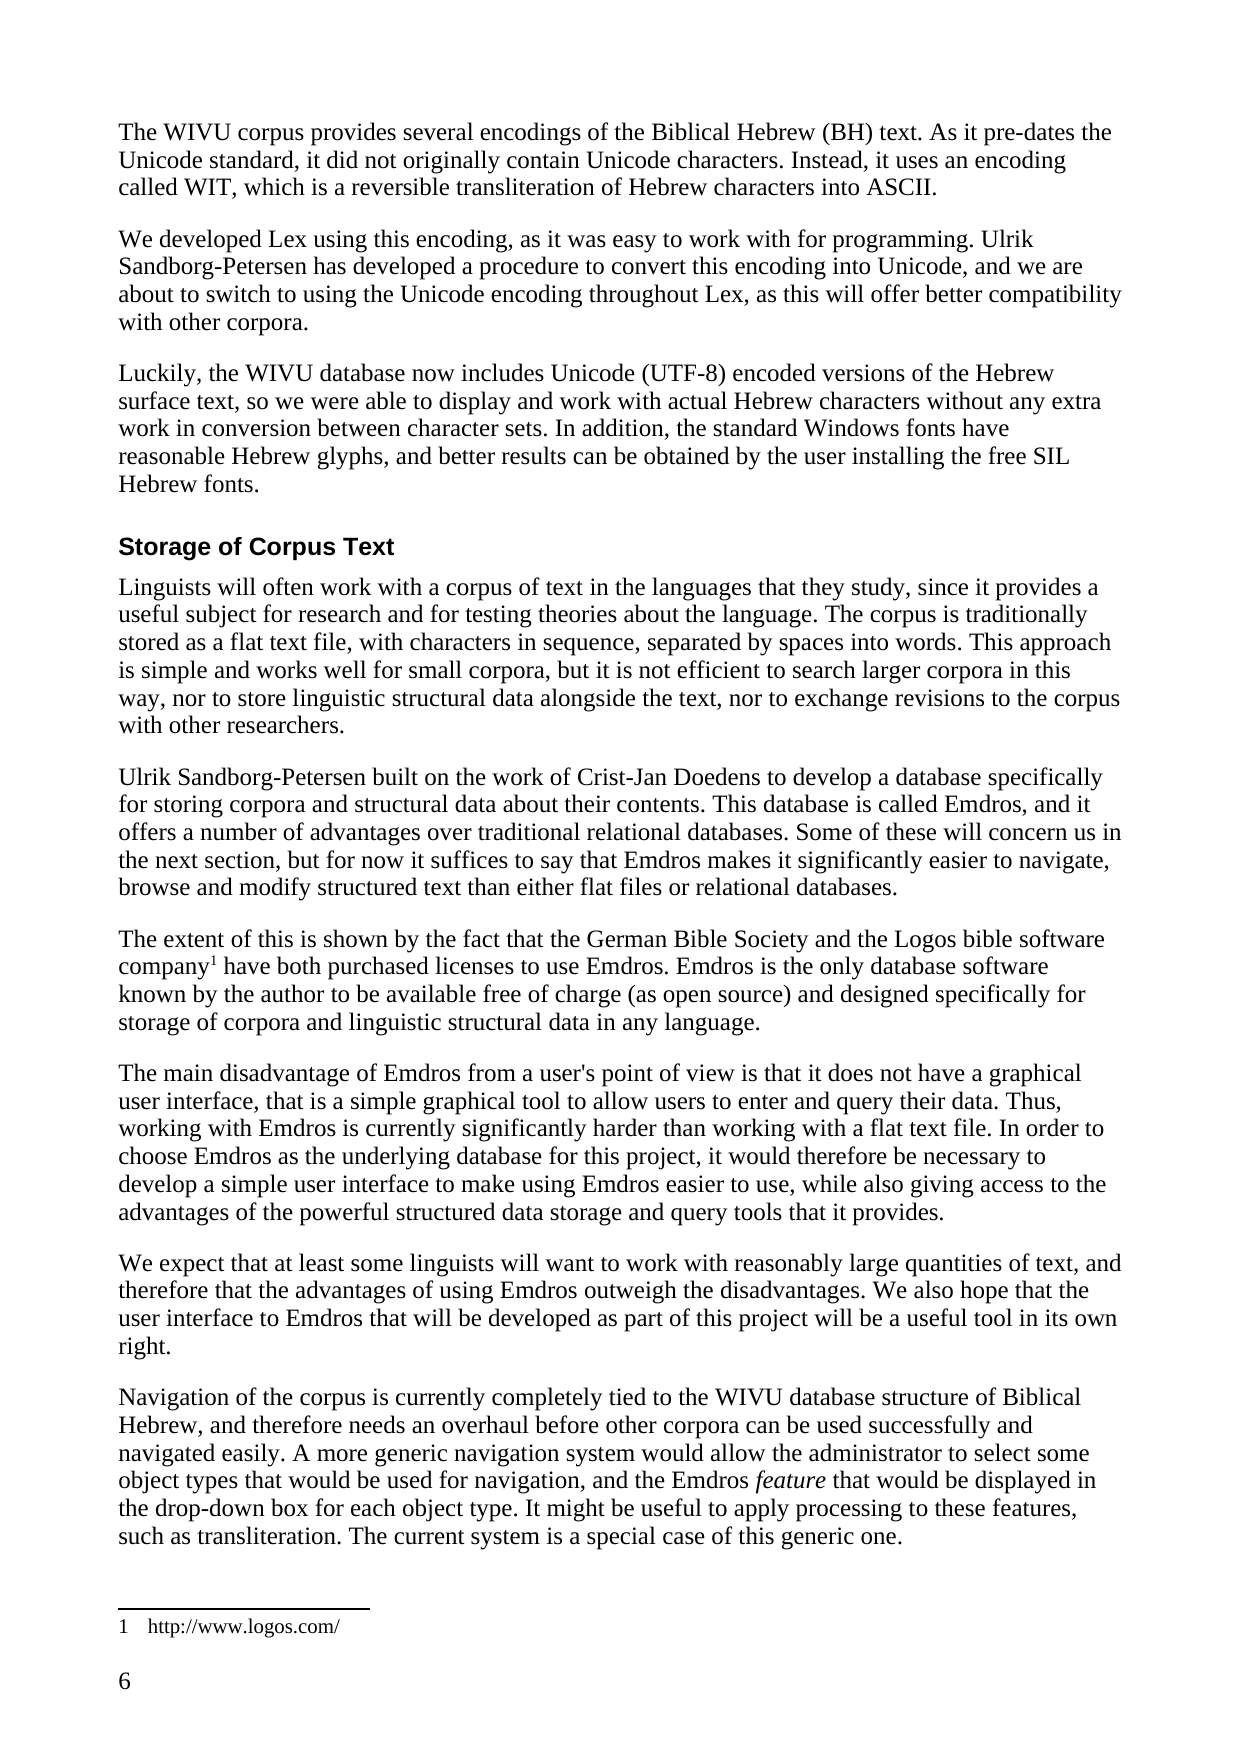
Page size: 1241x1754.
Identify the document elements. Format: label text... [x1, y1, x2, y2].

text We expect that at least some linguists will want to work with reasonably large quantities of text, and therefore that the advantages of using Emdros outweigh the disadvantages. We also hope that the user interface to Emdros that will be developed as part of this project will be a useful tool in its own right. [118, 1249, 1122, 1360]
text The extent of this is shown by the fact that the German Bible Society and the Logos bible software company have both purchased licenses to use Emdros. Emdros is the only database software known by the author to be available free of charge (as open source) and designed specifically for storage of corpora and linguistic structural data in any language. [118, 925, 1122, 1036]
text The WIVU corpus provides several encodings of the Biblical Hebrew (BH) text. As it pre-dates the Unicode standard, it did not originally contain Unicode characters. Instead, it uses an encoding called WIT, which is a reversible transliteration of Hebrew characters into ASCII. [118, 118, 1122, 201]
text Ulrik Sandborg-Petersen built on the work of Crist-Jan Doedens to develop a database specifically for storing corpora and structural data about their contents. This database is called Emdros, and it offers a number of advantages over traditional relational databases. Some of these will concern us in the next section, but for now it suffices to say that Emdros makes it significantly easier to navigate, browse and modify structured text than either flat files or relational databases. [118, 763, 1122, 901]
text Linguists will often work with a corpus of text in the languages that they study, since it provides a useful subject for research and for testing theories about the language. The corpus is traditionally stored as a flat text file, with characters in sequence, separated by spaces into words. This approach is simple and works well for small corpora, but it is not efficient to search larger corpora in this way, nor to store linguistic structural data alongside the text, nor to exchange revisions to the corpus with other researchers. [118, 573, 1122, 739]
text Navigation of the corpus is currently completely tied to the WIVU database structure of Biblical Hebrew, and therefore needs an overhaul before other corpora can be used successfully and navigated easily. A more generic navigation system would allow the administrator to select some object types that would be used for navigation, and the Emdros feature that would be displayed in the drop-down box for each object type. It might be useful to apply processing to these features, such as transliteration. The current system is a special case of this generic one. [118, 1383, 1122, 1549]
text Luckily, the WIVU database now includes Unicode (UTF-8) encoded versions of the Hebrew surface text, so we were able to display and work with actual Hebrew characters without any extra work in conversion between character sets. In addition, the standard Windows fonts have reasonable Hebrew glyphs, and better results can be obtained by the user installing the free SIL Hebrew fonts. [118, 359, 1122, 498]
text http://www.logos.com/ [118, 1614, 1122, 1638]
text The main disadvantage of Emdros from a user's point of view is that it does not have a graphical user interface, that is a simple graphical tool to allow users to enter and query their data. Thus, working with Emdros is currently significantly harder than working with a flat text file. In order to choose Emdros as the underlying database for this project, it would therefore be necessary to develop a simple user interface to make using Emdros easier to use, while also giving access to the advantages of the powerful structured data storage and query tools that it provides. [118, 1059, 1122, 1225]
subtitle Storage of Corpus Text [118, 533, 1122, 561]
text We developed Lex using this encoding, as it was easy to work with for programming. Ulrik Sandborg-Petersen has developed a procedure to convert this encoding into Unicode, and we are about to switch to using the Unicode encoding throughout Lex, as this will offer better compatibility with other corpora. [118, 225, 1122, 336]
